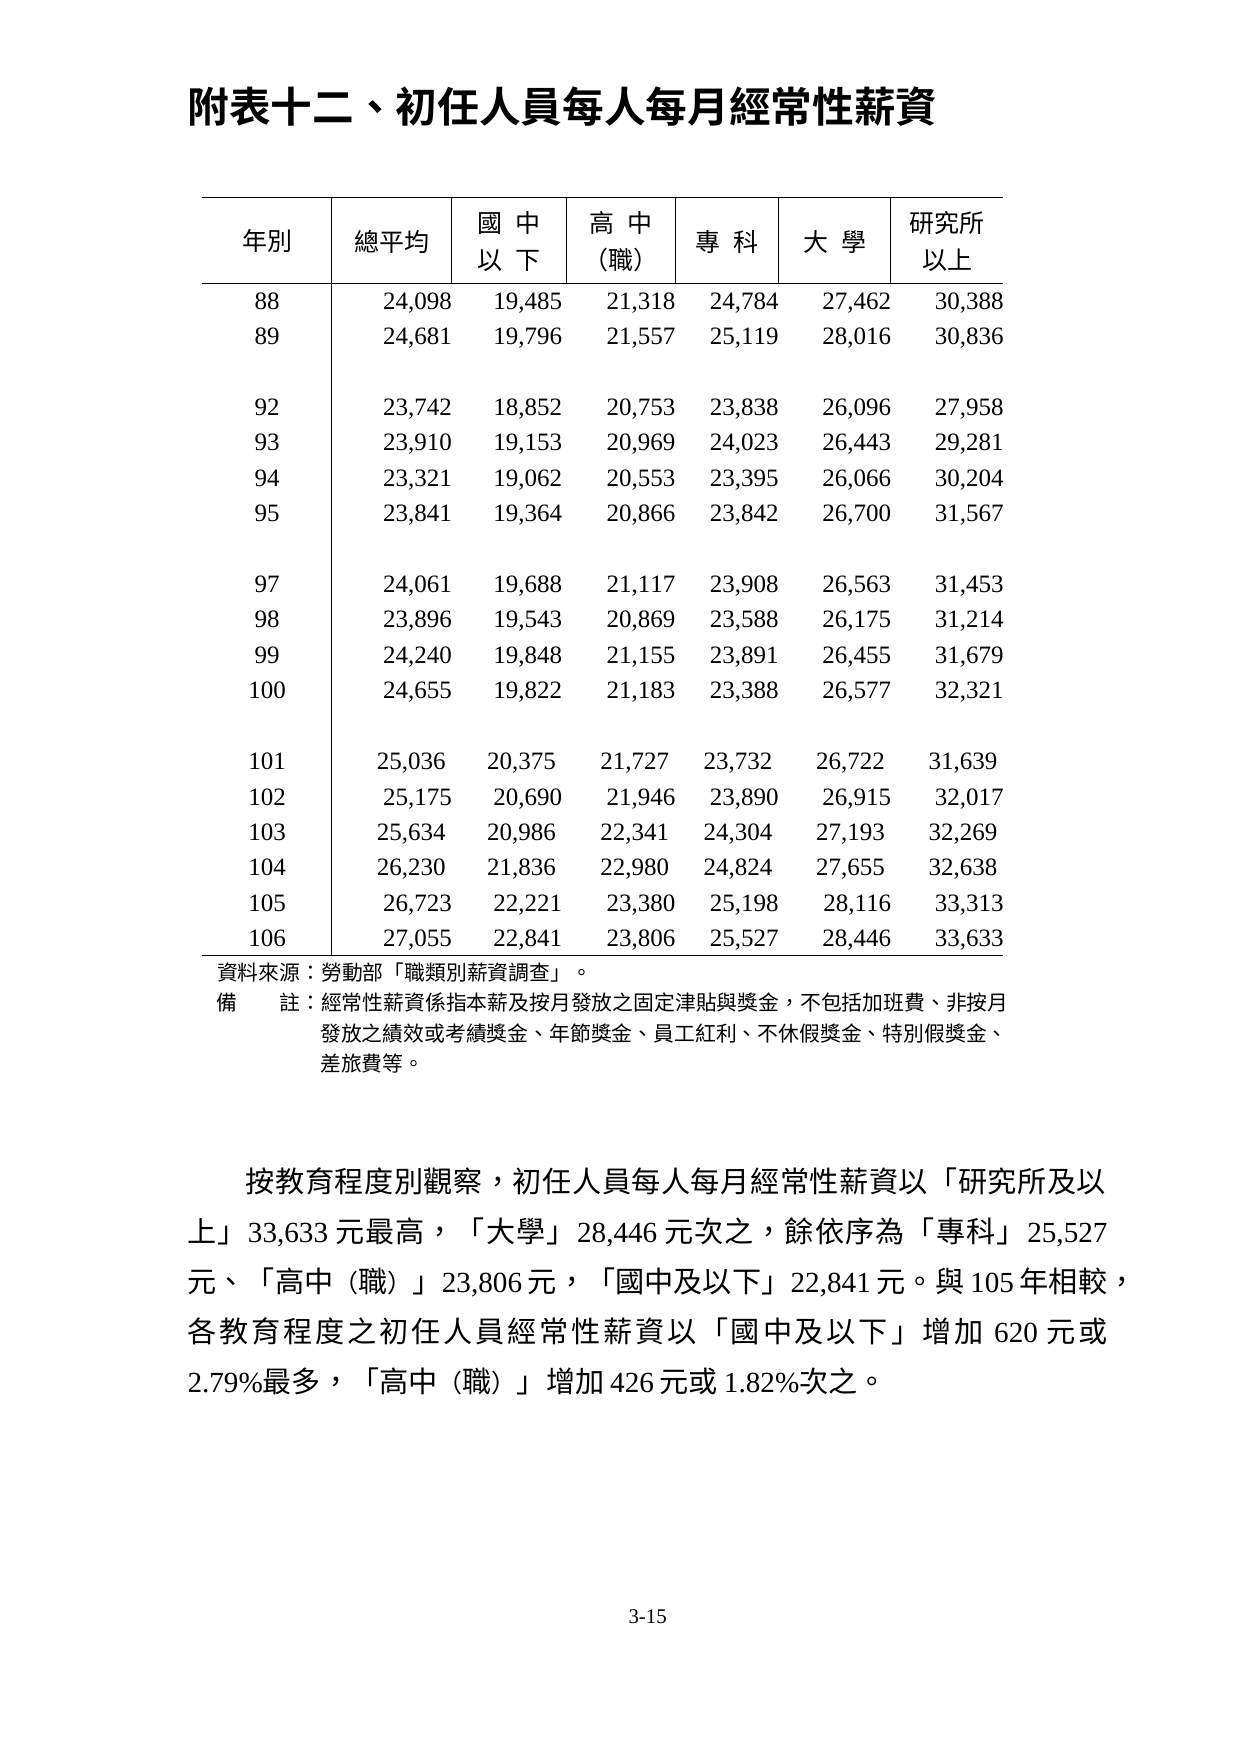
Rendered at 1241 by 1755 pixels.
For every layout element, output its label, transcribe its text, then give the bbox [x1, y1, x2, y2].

table_header 高 中 （職） [567, 198, 675, 282]
table_cell [452, 353, 562, 389]
table_cell 32,321 [891, 672, 1003, 707]
table_cell 20,869 [562, 601, 675, 637]
table_cell 26,700 [778, 495, 891, 530]
table_cell [675, 353, 778, 389]
table_cell 99 [202, 637, 331, 672]
table_cell 18,852 [452, 389, 562, 424]
table_header 專 科 [676, 198, 778, 282]
table_cell [891, 708, 1003, 743]
table_cell 23,321 [332, 460, 452, 495]
table_cell 21,183 [562, 672, 675, 707]
table_cell 31,214 [891, 601, 1003, 637]
table_cell 33,633 [891, 920, 1003, 955]
table_cell [562, 708, 675, 743]
table_cell 26,577 [778, 672, 891, 707]
table_cell 26,443 [778, 424, 891, 459]
table_header 大 學 [779, 198, 890, 282]
table_cell 19,543 [452, 601, 562, 637]
table_cell 19,848 [452, 637, 562, 672]
table_cell 26,915 [778, 778, 891, 814]
table_cell 23,908 [675, 566, 778, 601]
table_cell 27,193 [778, 814, 891, 849]
table_cell [202, 530, 331, 566]
table_cell 32,017 [891, 778, 1003, 814]
table_cell 31,453 [891, 566, 1003, 601]
table_cell 22,221 [452, 885, 562, 920]
table_cell 25,527 [675, 920, 778, 955]
table_cell 23,395 [675, 460, 778, 495]
table_cell [452, 530, 562, 566]
table_cell 23,388 [675, 672, 778, 707]
text 按教育程度別觀察，初任人員每人每月經常性薪資以「研究所及以上」33,633元最高，「大學」28,446元次之，餘依序為「專科」25,527元、「高中（職）」23,806元，「國中及以下」22,841元。與105年相較，各教育程度之初任人員經常性薪資以「國中及以下」增加620元或2.79%最多，「高中（職）」增加426元或1.82%次之。 [187, 1152, 1107, 1402]
table_cell 20,690 [452, 778, 562, 814]
text 資料來源：勞動部「職類別薪資調查」。 [187, 956, 1107, 987]
table_cell 26,230 [332, 849, 452, 884]
text 備 註：經常性薪資係指本薪及按月發放之固定津貼與獎金，不包括加班費、非按月發放之績效或考績獎金、年節獎金、員工紅利、不休假獎金、特別假獎金、差旅費等。 [217, 987, 1014, 1077]
table_cell [562, 530, 675, 566]
table_cell [332, 708, 452, 743]
table_cell 20,375 [452, 743, 562, 778]
table_cell 97 [202, 566, 331, 601]
table_cell 21,727 [562, 743, 675, 778]
table_cell 19,485 [452, 284, 562, 318]
table_header 國 中 以 下 [452, 198, 566, 282]
table_cell 24,098 [332, 284, 452, 318]
table_cell [891, 353, 1003, 389]
table_cell 27,958 [891, 389, 1003, 424]
table_cell 30,204 [891, 460, 1003, 495]
table_cell 100 [202, 672, 331, 707]
table_cell 23,890 [675, 778, 778, 814]
table_cell 23,896 [332, 601, 452, 637]
table_cell 88 [202, 284, 331, 318]
table_cell 106 [202, 920, 331, 955]
table_cell 28,446 [778, 920, 891, 955]
table_cell 92 [202, 389, 331, 424]
table_cell 98 [202, 601, 331, 637]
table_cell 25,119 [675, 318, 778, 353]
table_cell 21,155 [562, 637, 675, 672]
table_cell 28,016 [778, 318, 891, 353]
table_cell 24,824 [675, 849, 778, 884]
table_cell 32,638 [891, 849, 1003, 884]
table_cell 19,688 [452, 566, 562, 601]
table_cell 21,836 [452, 849, 562, 884]
table_cell 23,742 [332, 389, 452, 424]
table_cell 24,240 [332, 637, 452, 672]
table_cell 23,842 [675, 495, 778, 530]
table_cell [332, 530, 452, 566]
table_cell 21,318 [562, 284, 675, 318]
table_cell 19,153 [452, 424, 562, 459]
table_cell 28,116 [778, 885, 891, 920]
table_cell 102 [202, 778, 331, 814]
table_cell [675, 530, 778, 566]
table_cell 27,462 [778, 284, 891, 318]
table_cell 26,175 [778, 601, 891, 637]
table_cell 23,732 [675, 743, 778, 778]
table_cell 23,380 [562, 885, 675, 920]
table_cell 24,304 [675, 814, 778, 849]
table_cell [202, 353, 331, 389]
table_cell 21,946 [562, 778, 675, 814]
table_cell 105 [202, 885, 331, 920]
table_cell [332, 353, 452, 389]
table_cell 103 [202, 814, 331, 849]
table_cell 26,563 [778, 566, 891, 601]
table_cell [562, 353, 675, 389]
table_cell 104 [202, 849, 331, 884]
table_cell 25,175 [332, 778, 452, 814]
table_cell 22,980 [562, 849, 675, 884]
table_cell 93 [202, 424, 331, 459]
table_cell 20,553 [562, 460, 675, 495]
table_cell 29,281 [891, 424, 1003, 459]
table_cell 27,055 [332, 920, 452, 955]
table_cell 24,655 [332, 672, 452, 707]
table_cell 21,117 [562, 566, 675, 601]
table_cell [891, 530, 1003, 566]
table_cell 19,822 [452, 672, 562, 707]
table_cell 23,806 [562, 920, 675, 955]
table_cell 24,784 [675, 284, 778, 318]
table_cell 31,679 [891, 637, 1003, 672]
table_header 研究所 以上 [891, 198, 1003, 282]
table_cell 21,557 [562, 318, 675, 353]
table_cell 22,341 [562, 814, 675, 849]
table_cell 23,891 [675, 637, 778, 672]
table_cell [452, 708, 562, 743]
table_cell 25,634 [332, 814, 452, 849]
table_cell 25,036 [332, 743, 452, 778]
table_cell 24,681 [332, 318, 452, 353]
table_cell 20,969 [562, 424, 675, 459]
table_cell 26,723 [332, 885, 452, 920]
table_cell 19,062 [452, 460, 562, 495]
table_cell [202, 708, 331, 743]
table_cell 101 [202, 743, 331, 778]
table_cell 20,753 [562, 389, 675, 424]
table_cell [778, 708, 891, 743]
table_cell 26,455 [778, 637, 891, 672]
table_cell 20,986 [452, 814, 562, 849]
table_cell 26,066 [778, 460, 891, 495]
table_cell 19,796 [452, 318, 562, 353]
table_cell 31,567 [891, 495, 1003, 530]
table_cell 27,655 [778, 849, 891, 884]
table_cell 20,866 [562, 495, 675, 530]
table_cell 23,841 [332, 495, 452, 530]
table_header 總平均 [332, 198, 451, 282]
table_cell 24,061 [332, 566, 452, 601]
table_cell 31,639 [891, 743, 1003, 778]
table_cell 25,198 [675, 885, 778, 920]
table_cell 94 [202, 460, 331, 495]
table_cell [675, 708, 778, 743]
table_cell 30,388 [891, 284, 1003, 318]
text 附表十二、初任人員每人每月經常性薪資 [187, 89, 1107, 130]
table_cell 26,096 [778, 389, 891, 424]
table_header 年別 [202, 198, 331, 282]
table_cell 23,910 [332, 424, 452, 459]
table_cell [778, 353, 891, 389]
table_cell 95 [202, 495, 331, 530]
table_cell 23,838 [675, 389, 778, 424]
table_cell 22,841 [452, 920, 562, 955]
table_cell 23,588 [675, 601, 778, 637]
table_cell 24,023 [675, 424, 778, 459]
table_cell 26,722 [778, 743, 891, 778]
table_cell 19,364 [452, 495, 562, 530]
table_cell [778, 530, 891, 566]
table_cell 33,313 [891, 885, 1003, 920]
table_cell 32,269 [891, 814, 1003, 849]
table_cell 30,836 [891, 318, 1003, 353]
table_cell 89 [202, 318, 331, 353]
